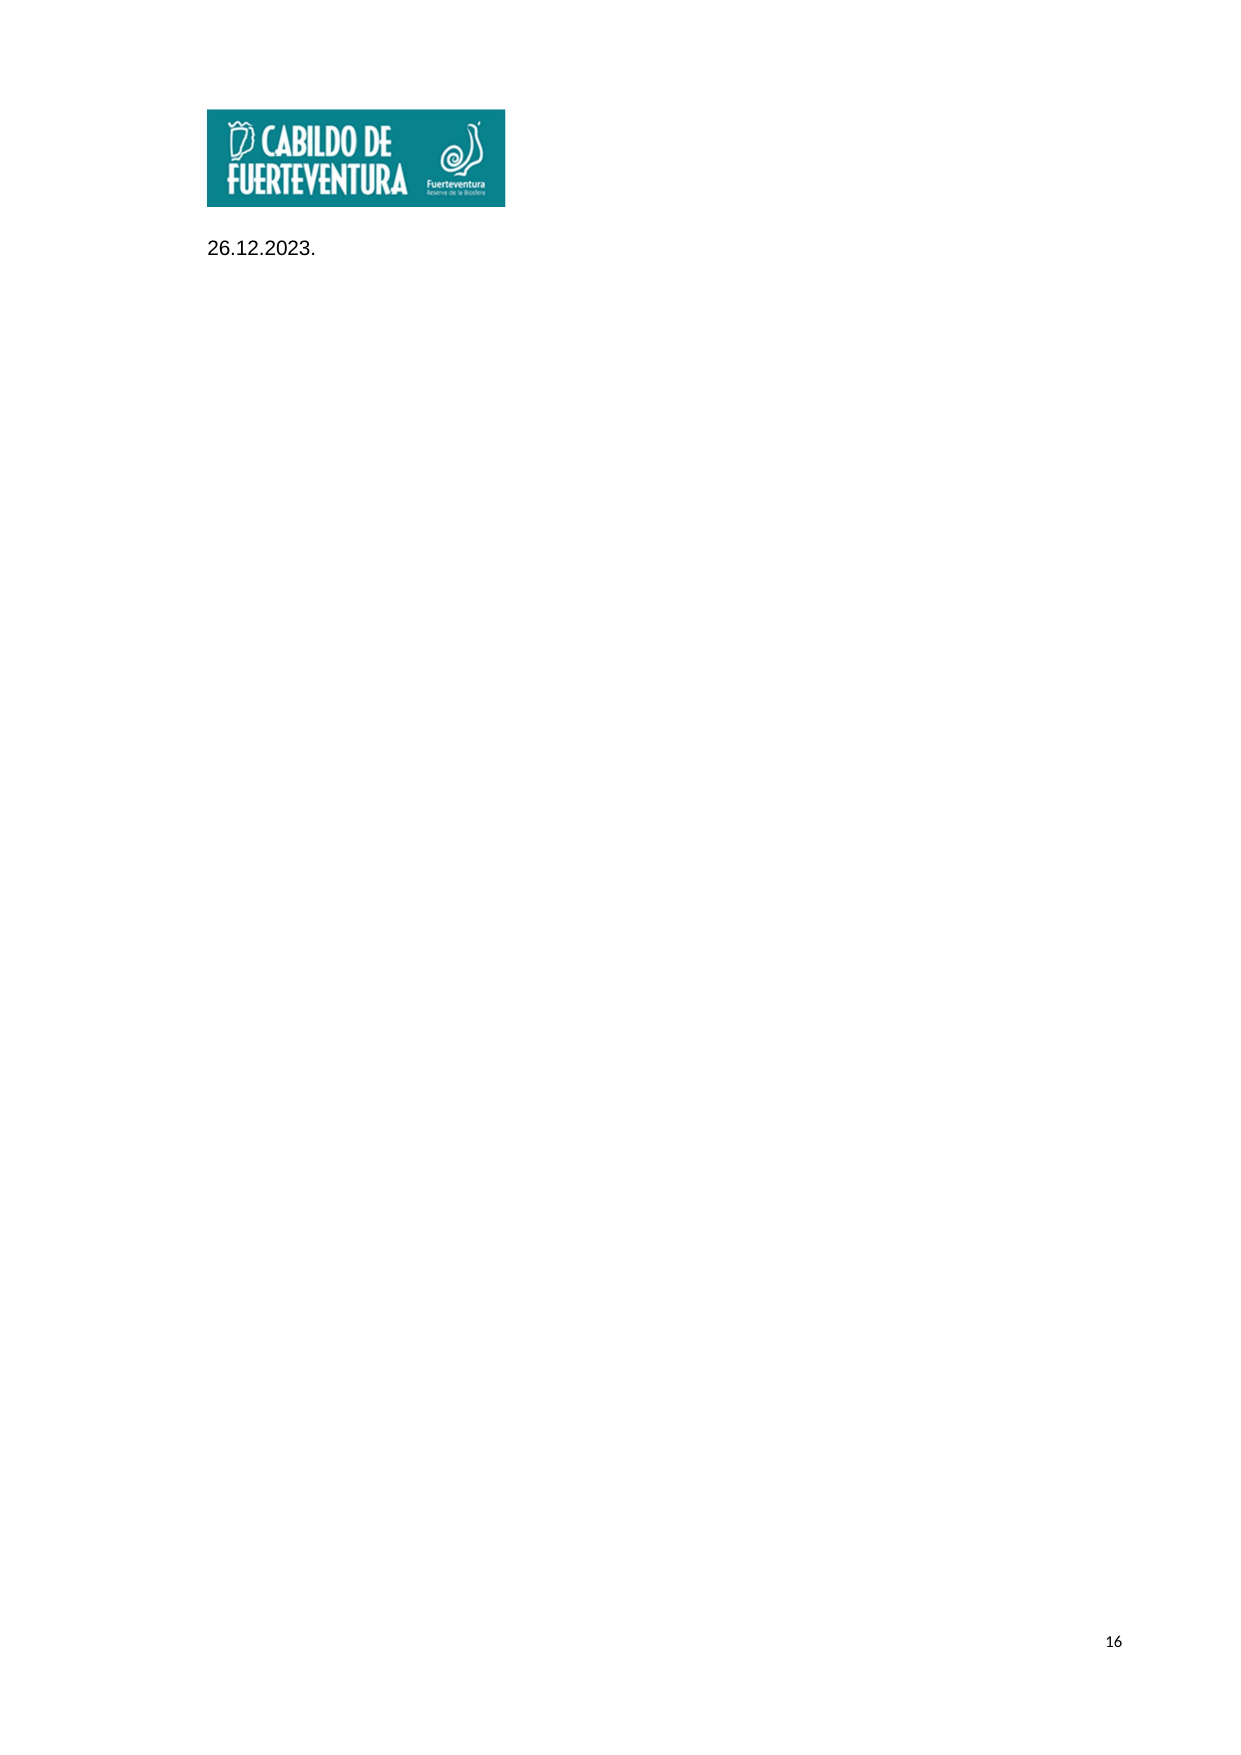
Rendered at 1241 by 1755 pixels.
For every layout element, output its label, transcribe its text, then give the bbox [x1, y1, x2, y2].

text 26.12.2023. [207, 236, 1123, 260]
